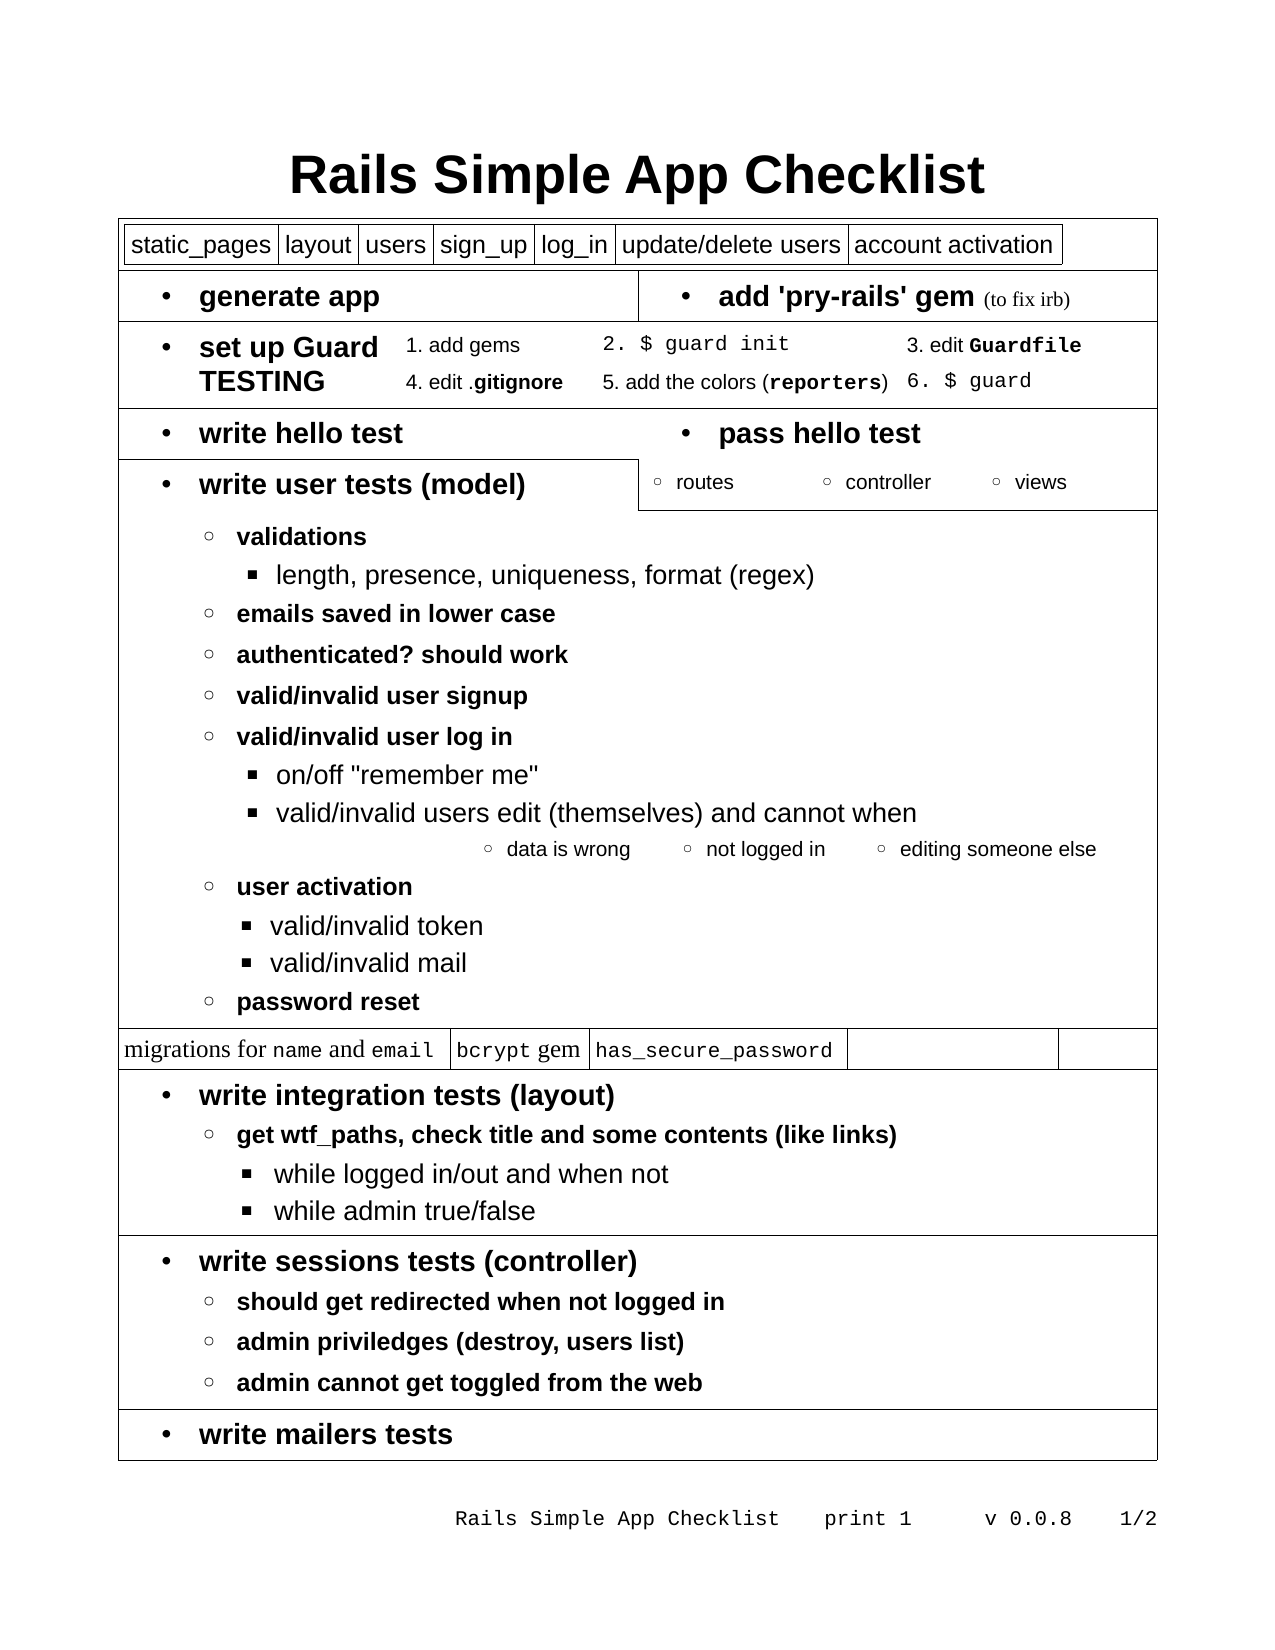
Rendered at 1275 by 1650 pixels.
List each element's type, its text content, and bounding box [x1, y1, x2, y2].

table_cell [848, 1029, 1058, 1069]
table_header account activation [849, 225, 1062, 264]
table_cell 4. edit .gitignore [400, 364, 596, 402]
table_header 3. edit Guardfile [901, 327, 1151, 364]
table_header routes [643, 465, 813, 500]
table_cell [1059, 1029, 1157, 1069]
table_header users [359, 225, 433, 264]
table_cell 6. $ guard [901, 364, 1151, 402]
table_cell set up Guard TESTING [119, 322, 394, 407]
table_cell add 'pry-rails' gem (to fix irb) [639, 271, 1157, 321]
title Rails Simple App Checklist [118, 143, 1157, 205]
table_header views [982, 465, 1151, 500]
table_header 1. add gems [400, 327, 596, 364]
table_header editing someone else [867, 831, 1151, 866]
table_header update/delete users [616, 225, 848, 264]
table_header 2. $ guard init [596, 327, 901, 364]
table_cell write mailers tests [119, 1410, 1157, 1460]
table_cell write sessions tests (controller) should get redirected when not logged in admin priviledges (destroy, users list) admin cannot get toggled from the web [119, 1236, 1157, 1409]
table_header static_pages [125, 225, 278, 264]
table_cell migrations for name and email [119, 1029, 450, 1069]
table_cell bcrypt gem [451, 1029, 589, 1069]
table_cell 5. add the colors (reporters) [596, 364, 901, 402]
table_cell write hello test [119, 409, 638, 459]
table_cell [639, 459, 1157, 510]
table_header data is wrong [474, 831, 673, 866]
table_header layout [279, 225, 358, 264]
table_header sign_up [434, 225, 534, 264]
table_cell write user tests (model) [119, 460, 638, 510]
table_cell [394, 322, 1157, 407]
table_cell has_secure_password [590, 1029, 847, 1069]
table_cell write integration tests (layout) get wtf_paths, check title and some contents (like links) while logged in/out and when not while admin true/false [119, 1070, 1157, 1235]
table_cell pass hello test [638, 409, 1157, 459]
table_cell validations length, presence, uniqueness, format (regex) emails saved in lower case authenticated? should work valid/invalid user signup valid/invalid user log in on/off "remember me" valid/invalid users edit (themselves) and cannot when user activation valid/invalid token valid/invalid mail password reset [119, 510, 1157, 1028]
table_cell generate app [119, 271, 638, 321]
table_header controller [813, 465, 982, 500]
table_header [119, 219, 1157, 270]
table_header not logged in [674, 831, 867, 866]
table_header log_in [535, 225, 615, 264]
